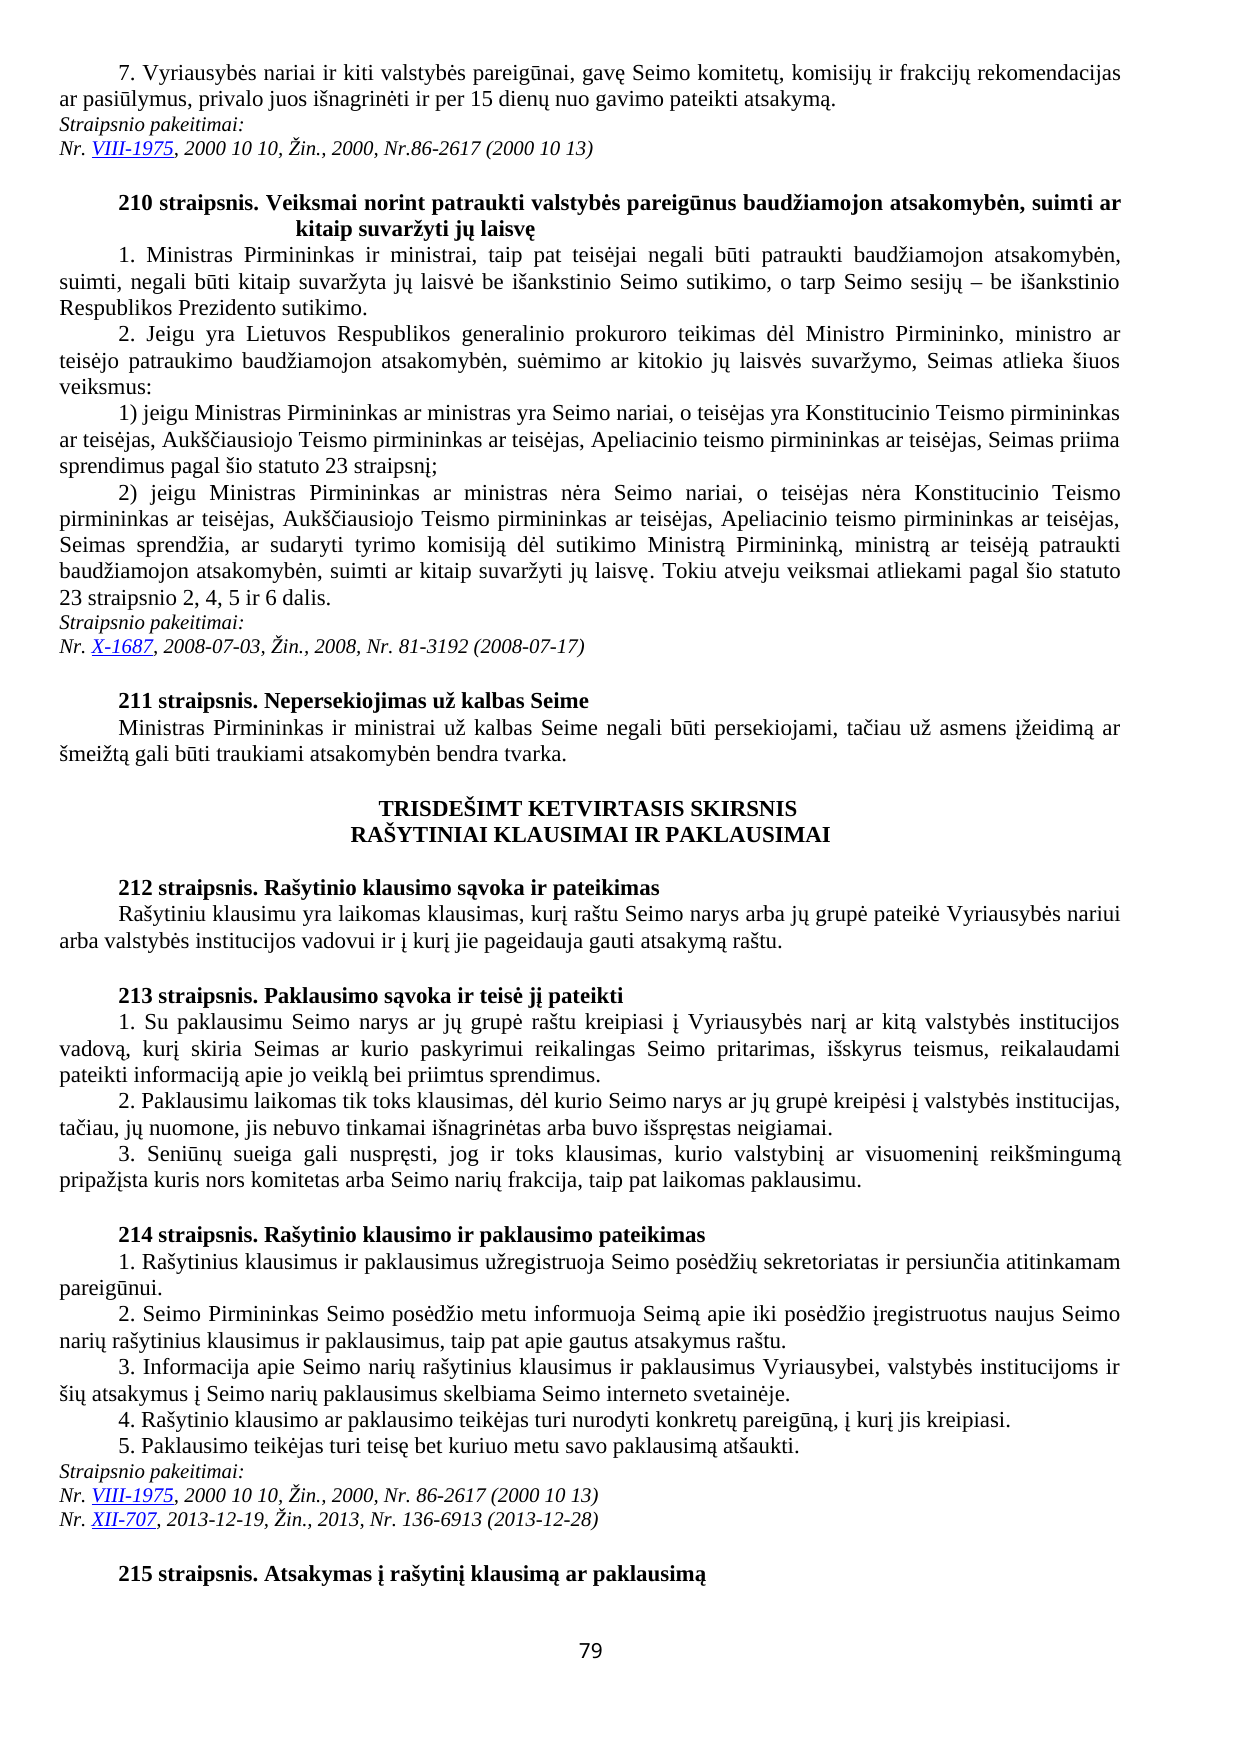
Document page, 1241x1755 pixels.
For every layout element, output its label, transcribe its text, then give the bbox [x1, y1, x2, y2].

text 1. Ministras Pirmininkas ir ministrai, taip pat teisėjai negali būti patraukti baudžiamojon atsakomybėn, suimti, negali būti kitaip suvaržyta jų laisvė be išankstinio Seimo sutikimo, o tarp Seimo sesijų – be išankstinio Respublikos Prezidento sutikimo. [59, 241, 1122, 320]
text 2. Jeigu yra Lietuvos Respublikos generalinio prokuroro teikimas dėl Ministro Pirmininko, ministro ar teisėjo patraukimo baudžiamojon atsakomybėn, suėmimo ar kitokio jų laisvės suvaržymo, Seimas atlieka šiuos veiksmus: [59, 320, 1122, 399]
text Nr. X-1687, 2008-07-03, Žin., 2008, Nr. 81-3192 (2008-07-17) [59, 634, 1122, 658]
text Straipsnio pakeitimai: [59, 112, 1122, 136]
text 1) jeigu Ministras Pirmininkas ar ministras yra Seimo nariai, o teisėjas yra Konstitucinio Teismo pirmininkas ar teisėjas, Aukščiausiojo Teismo pirmininkas ar teisėjas, Apeliacinio teismo pirmininkas ar teisėjas, Seimas priima sprendimus pagal šio statuto 23 straipsnį; [59, 399, 1122, 478]
text Nr. XII-707, 2013-12-19, Žin., 2013, Nr. 136-6913 (2013-12-28) [59, 1507, 1122, 1531]
text RAŠYTINIAI KLAUSIMAI IR PAKLAUSIMAI [59, 821, 1122, 848]
text Straipsnio pakeitimai: [59, 610, 1122, 634]
text 2) jeigu Ministras Pirmininkas ar ministras nėra Seimo nariai, o teisėjas nėra Konstitucinio Teismo pirmininkas ar teisėjas, Aukščiausiojo Teismo pirmininkas ar teisėjas, Apeliacinio teismo pirmininkas ar teisėjas, Seimas sprendžia, ar sudaryti tyrimo komisiją dėl sutikimo Ministrą Pirmininką, ministrą ar teisėją patraukti baudžiamojon atsakomybėn, suimti ar kitaip suvaržyti jų laisvę. Tokiu atveju veiksmai atliekami pagal šio statuto 23 straipsnio 2, 4, 5 ir 6 dalis. [59, 478, 1122, 610]
text 1. Su paklausimu Seimo narys ar jų grupė raštu kreipiasi į Vyriausybės narį ar kitą valstybės institucijos vadovą, kurį skiria Seimas ar kurio paskyrimui reikalingas Seimo pritarimas, išskyrus teismus, reikalaudami pateikti informaciją apie jo veiklą bei priimtus sprendimus. [59, 1008, 1122, 1087]
text Straipsnio pakeitimai: [59, 1459, 1122, 1483]
text 214 straipsnis. Rašytinio klausimo ir paklausimo pateikimas [59, 1221, 1122, 1248]
text 7. Vyriausybės nariai ir kiti valstybės pareigūnai, gavę Seimo komitetų, komisijų ir frakcijų rekomendacijas ar pasiūlymus, privalo juos išnagrinėti ir per 15 dienų nuo gavimo pateikti atsakymą. [59, 59, 1122, 112]
text Nr. VIII-1975, 2000 10 10, Žin., 2000, Nr.86-2617 (2000 10 13) [59, 136, 1122, 160]
text 3. Informacija apie Seimo narių rašytinius klausimus ir paklausimus Vyriausybei, valstybės institucijoms ir šių atsakymus į Seimo narių paklausimus skelbiama Seimo interneto svetainėje. [59, 1353, 1122, 1406]
text 2. Seimo Pirmininkas Seimo posėdžio metu informuoja Seimą apie iki posėdžio įregistruotus naujus Seimo narių rašytinius klausimus ir paklausimus, taip pat apie gautus atsakymus raštu. [59, 1301, 1122, 1353]
text 4. Rašytinio klausimo ar paklausimo teikėjas turi nurodyti konkretų pareigūną, į kurį jis kreipiasi. [59, 1406, 1122, 1432]
text Rašytiniu klausimu yra laikomas klausimas, kurį raštu Seimo narys arba jų grupė pateikė Vyriausybės nariui arba valstybės institucijos vadovui ir į kurį jie pageidauja gauti atsakymą raštu. [59, 900, 1122, 953]
text 3. Seniūnų sueiga gali nuspręsti, jog ir toks klausimas, kurio valstybinį ar visuomeninį reikšmingumą pripažįsta kuris nors komitetas arba Seimo narių frakcija, taip pat laikomas paklausimu. [59, 1140, 1122, 1193]
text TRISDEŠIMT KETVIRTASIS SKIRSNIS [59, 795, 1122, 821]
text 1. Rašytinius klausimus ir paklausimus užregistruoja Seimo posėdžių sekretoriatas ir persiunčia atitinkamam pareigūnui. [59, 1248, 1122, 1301]
text Nr. VIII-1975, 2000 10 10, Žin., 2000, Nr. 86-2617 (2000 10 13) [59, 1483, 1122, 1507]
text 212 straipsnis. Rašytinio klausimo sąvoka ir pateikimas [59, 874, 1122, 900]
text 211 straipsnis. Nepersekiojimas už kalbas Seime [59, 687, 1122, 713]
text 2. Paklausimu laikomas tik toks klausimas, dėl kurio Seimo narys ar jų grupė kreipėsi į valstybės institucijas, tačiau, jų nuomone, jis nebuvo tinkamai išnagrinėtas arba buvo išspręstas neigiamai. [59, 1087, 1122, 1140]
text 5. Paklausimo teikėjas turi teisę bet kuriuo metu savo paklausimą atšaukti. [59, 1432, 1122, 1459]
text Ministras Pirmininkas ir ministrai už kalbas Seime negali būti persekiojami, tačiau už asmens įžeidimą ar šmeižtą gali būti traukiami atsakomybėn bendra tvarka. [59, 713, 1122, 766]
text 213 straipsnis. Paklausimo sąvoka ir teisė jį pateikti [59, 982, 1122, 1008]
text 210 straipsnis. Veiksmai norint patraukti valstybės pareigūnus baudžiamojon atsakomybėn, suimti ar kitaip suvaržyti jų laisvę [118, 189, 1122, 241]
text 215 straipsnis. Atsakymas į rašytinį klausimą ar paklausimą [59, 1559, 1122, 1586]
